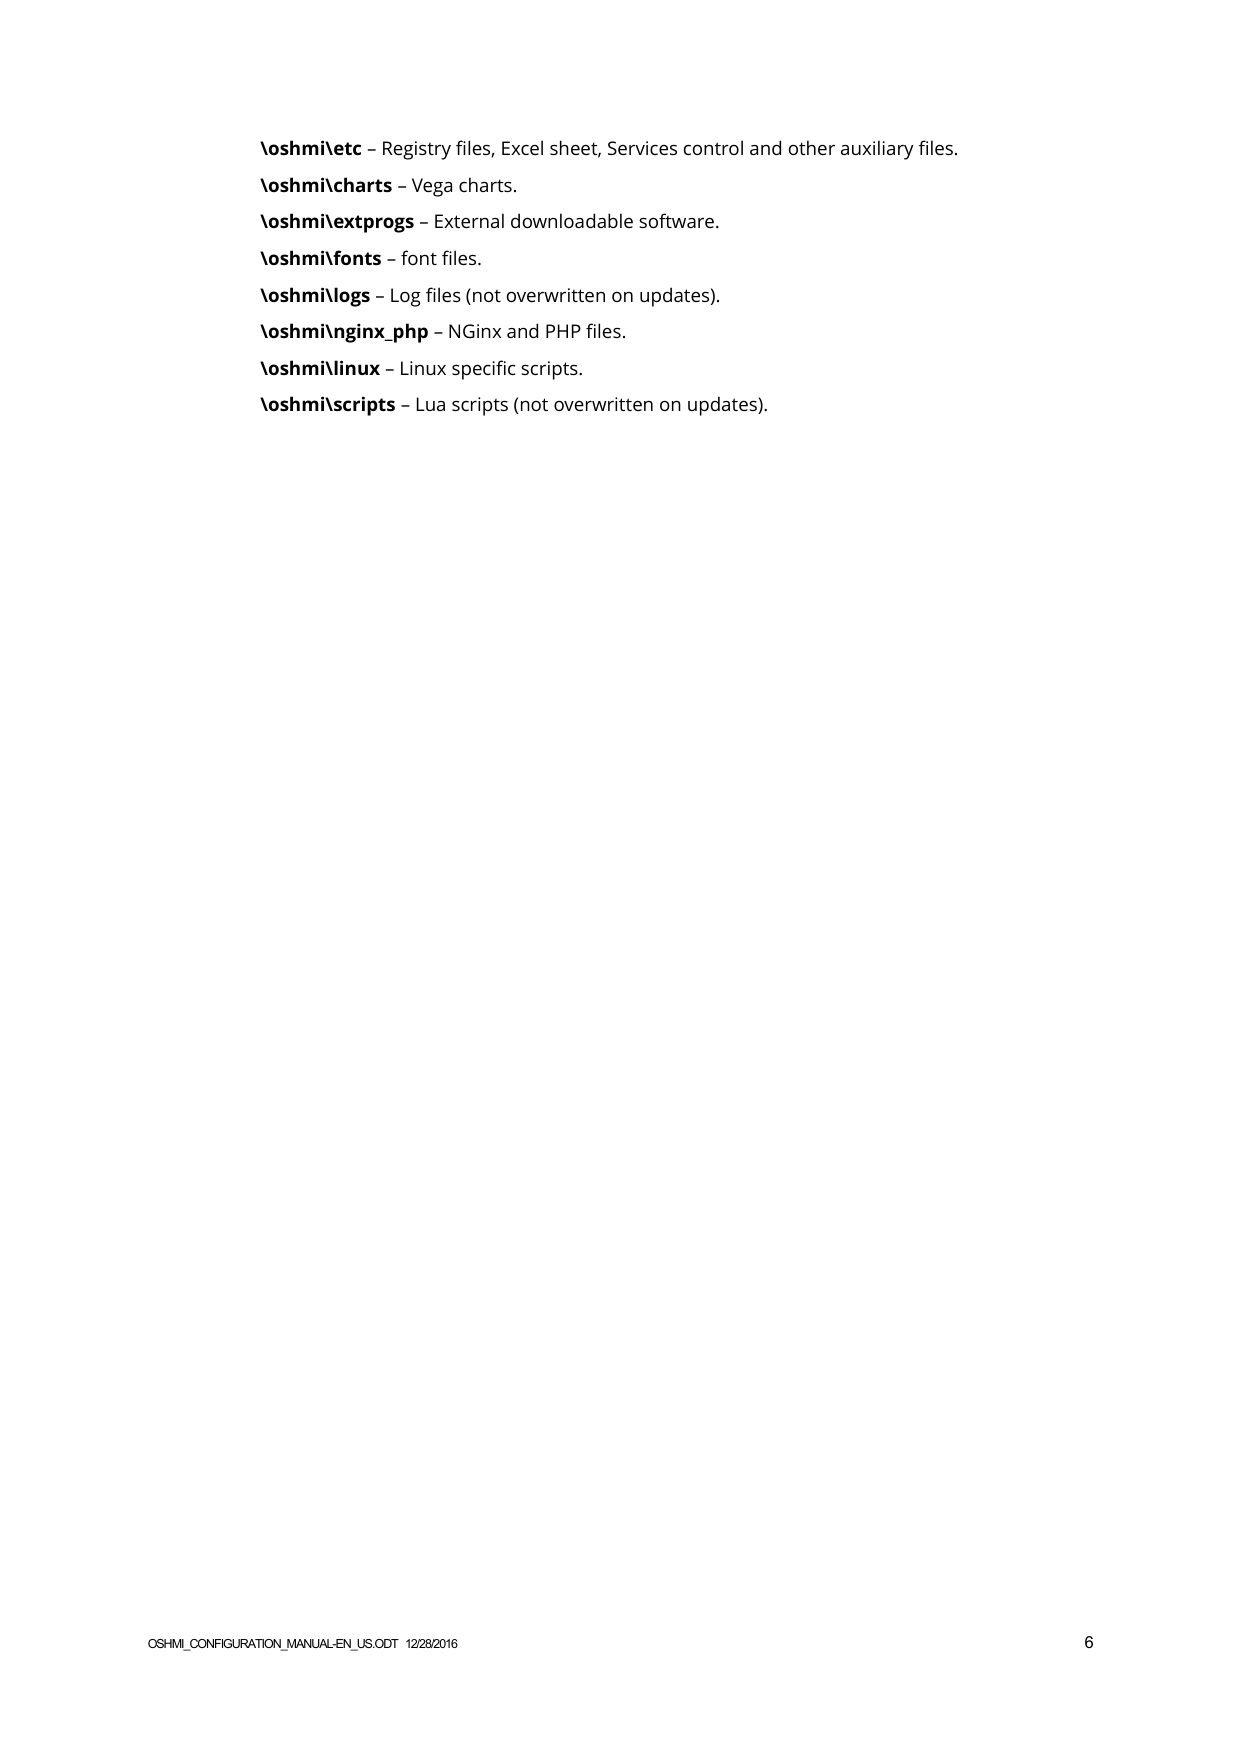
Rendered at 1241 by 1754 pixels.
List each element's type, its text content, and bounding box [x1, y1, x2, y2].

text \oshmi\logs – Log files (not overwritten on updates). [260, 282, 1093, 308]
text \oshmi\scripts – Lua scripts (not overwritten on updates). [260, 392, 1093, 417]
text \oshmi\etc – Registry files, Excel sheet, Services control and other auxiliary files. [260, 136, 1093, 161]
text \oshmi\extprogs – External downloadable software. [260, 209, 1093, 234]
text \oshmi\fonts – font files. [260, 246, 1093, 271]
text \oshmi\linux – Linux specific scripts. [260, 355, 1093, 381]
text \oshmi\nginx_php – NGinx and PHP files. [260, 319, 1093, 344]
text \oshmi\charts – Vega charts. [260, 172, 1093, 198]
